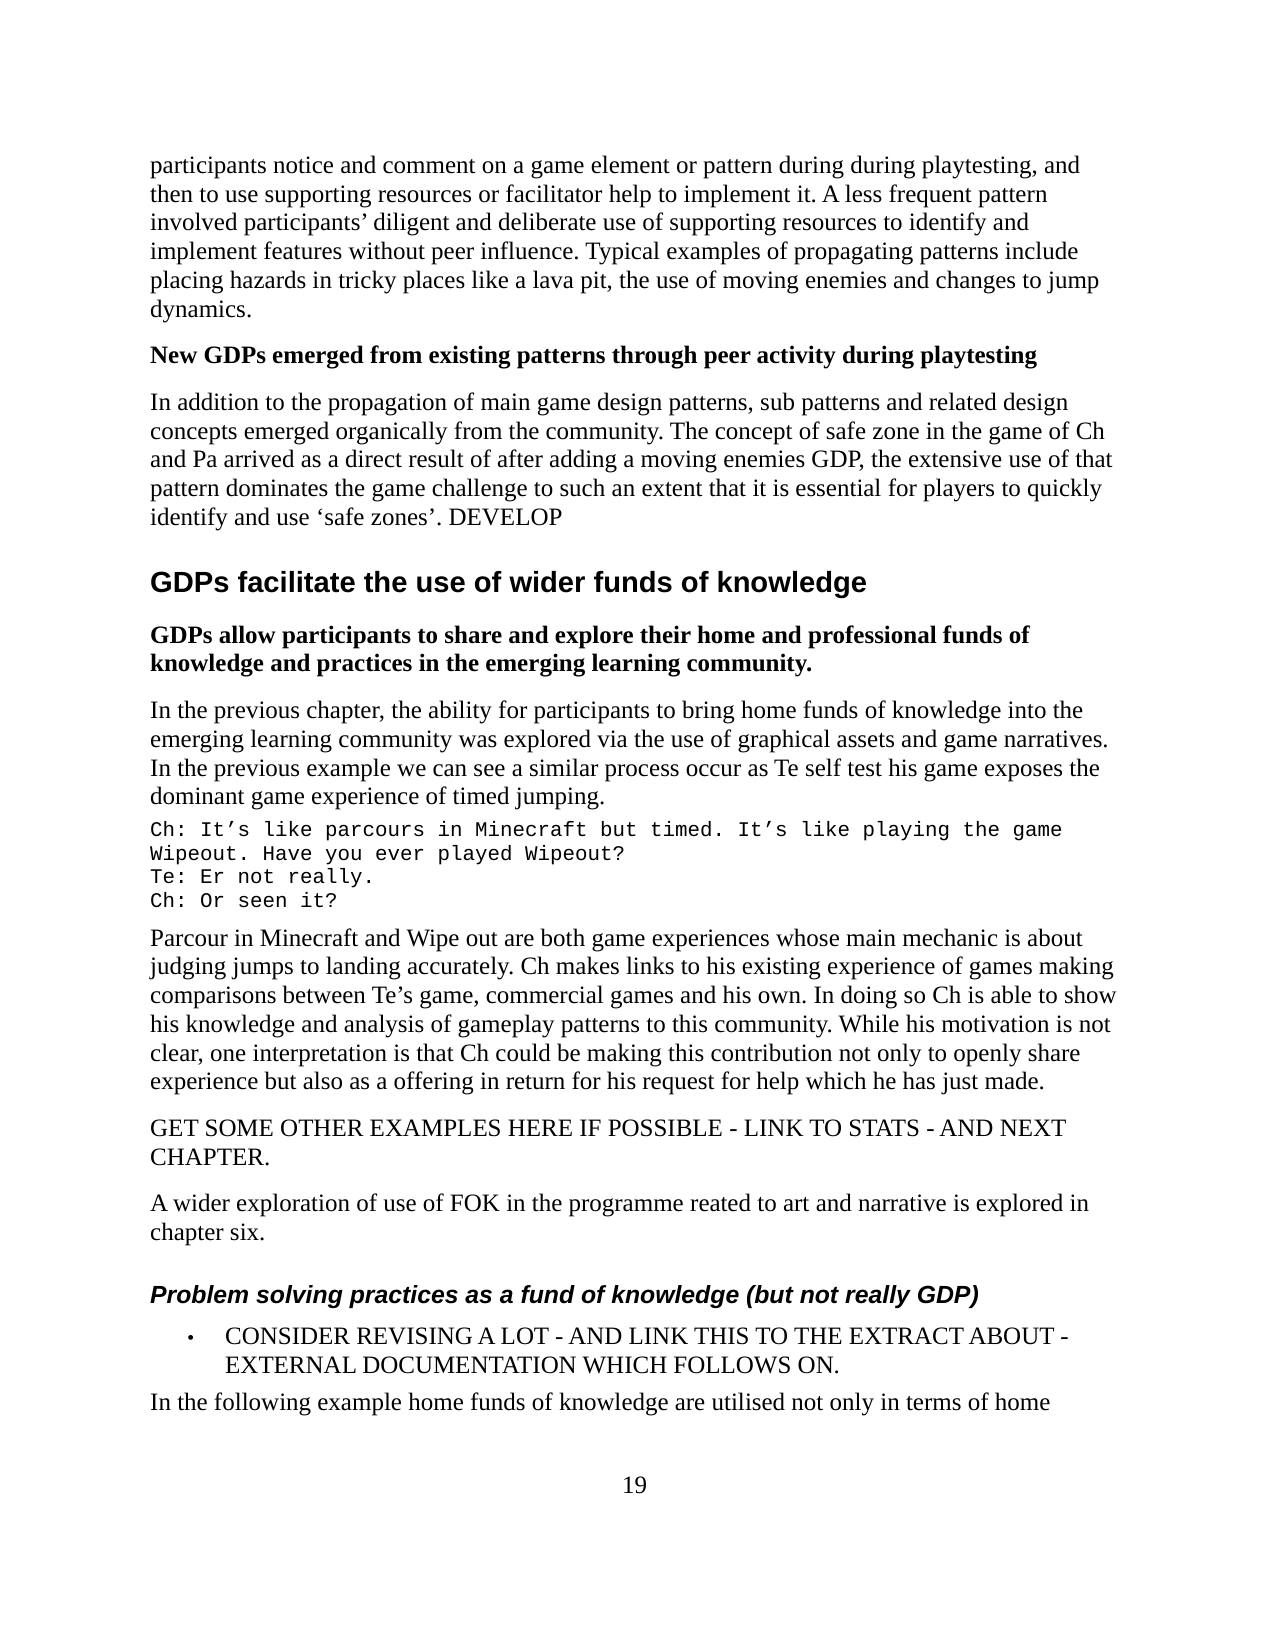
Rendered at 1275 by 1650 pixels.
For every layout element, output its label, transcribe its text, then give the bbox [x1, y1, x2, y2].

list CONSIDER REVISING A LOT - AND LINK THIS TO THE EXTRACT ABOUT - EXTERNAL DOCUMENTATION WHICH FOLLOWS ON. [187, 1321, 1125, 1378]
text In addition to the propagation of main game design patterns, sub patterns and related design concepts emerged organically from the community. The concept of safe zone in the game of Ch and Pa arrived as a direct result of after adding a moving enemies GDP, the extensive use of that pattern dominates the game challenge to such an extent that it is essential for players to quickly identify and use ‘safe zones’. DEVELOP [150, 387, 1125, 531]
text Ch: It’s like parcours in Minecraft but timed. It’s like playing the game Wipeout. Have you ever played Wipeout? [150, 819, 1125, 866]
subtitle Problem solving practices as a fund of knowledge (but not really GDP) [150, 1280, 1125, 1308]
text New GDPs emerged from existing patterns through peer activity during playtesting [150, 340, 1125, 369]
text participants notice and comment on a game element or pattern during during playtesting, and then to use supporting resources or facilitator help to implement it. A less frequent pattern involved participants’ diligent and deliberate use of supporting resources to identify and implement features without peer influence. Typical examples of propagating patterns include placing hazards in tricky places like a lava pit, the use of moving enemies and changes to jump dynamics. [150, 150, 1125, 322]
text Ch: Or seen it? [150, 890, 1125, 914]
text In the following example home funds of knowledge are utilised not only in terms of home [150, 1387, 1125, 1416]
text GDPs allow participants to share and explore their home and professional funds of knowledge and practices in the emerging learning community. [150, 620, 1125, 677]
text In the previous chapter, the ability for participants to bring home funds of knowledge into the emerging learning community was explored via the use of graphical assets and game narratives. In the previous example we can see a similar process occur as Te self test his game exposes the dominant game experience of timed jumping. [150, 695, 1125, 810]
text Parcour in Minecraft and Wipe out are both game experiences whose main mechanic is about judging jumps to landing accurately. Ch makes links to his existing experience of games making comparisons between Te’s game, commercial games and his own. In doing so Ch is able to show his knowledge and analysis of gameplay patterns to this community. While his motivation is not clear, one interpretation is that Ch could be making this contribution not only to openly share experience but also as a offering in return for his request for help which he has just made. [150, 923, 1125, 1095]
subtitle GDPs facilitate the use of wider funds of knowledge [150, 565, 1125, 598]
text Te: Er not really. [150, 866, 1125, 890]
text A wider exploration of use of FOK in the programme reated to art and narrative is explored in chapter six. [150, 1188, 1125, 1246]
text GET SOME OTHER EXAMPLES HERE IF POSSIBLE - LINK TO STATS - AND NEXT CHAPTER. [150, 1113, 1125, 1171]
